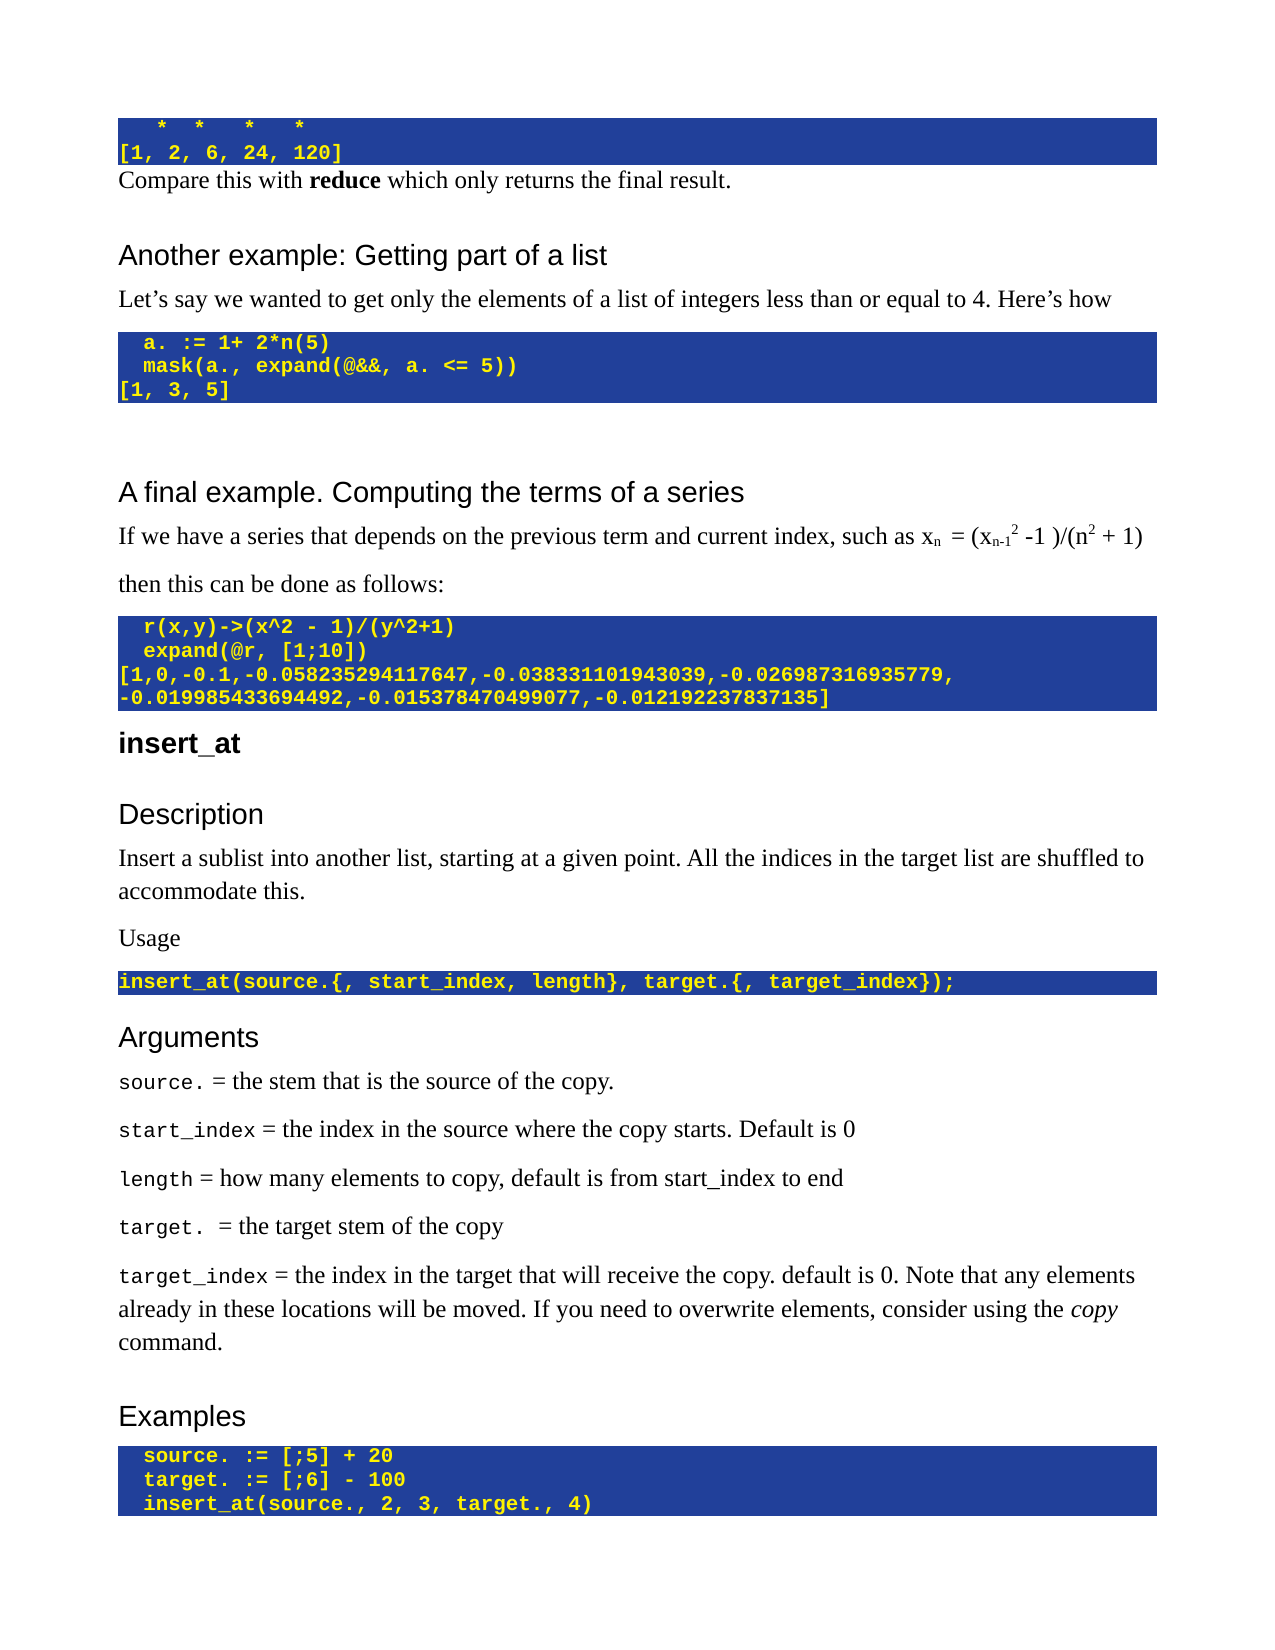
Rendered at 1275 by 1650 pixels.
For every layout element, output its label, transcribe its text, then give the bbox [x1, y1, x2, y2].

text source. := [;5] + 20 [118, 1446, 1157, 1469]
text a. := 1+ 2*n(5) [118, 332, 1157, 355]
text start_index = the index in the source where the copy starts. Default is 0 [118, 1114, 1157, 1144]
text length = how many elements to copy, default is from start_index to end [118, 1163, 1157, 1192]
text target. := [;6] - 100 [118, 1469, 1157, 1493]
subtitle Another example: Getting part of a list [118, 238, 1157, 272]
text Insert a sublist into another list, starting at a given point. All the indices in the target list are shuffled to accommodate this. [118, 843, 1157, 905]
text [1, 3, 5] [118, 379, 1157, 403]
text If we have a series that depends on the previous term and current index, such as xn = (xn-12 -1 )/(n2 + 1) [118, 521, 1157, 550]
text mask(a., expand(@&&, a. <= 5)) [118, 355, 1157, 379]
text [1,0,-0.1,-0.058235294117647,-0.038331101943039,-0.026987316935779, [118, 664, 1157, 687]
text Compare this with reduce which only returns the final result. [118, 165, 1157, 194]
text Usage [118, 923, 1157, 952]
text target. = the target stem of the copy [118, 1211, 1157, 1241]
text insert_at(source., 2, 3, target., 4) [118, 1493, 1157, 1516]
text -0.019985433694492,-0.015378470499077,-0.012192237837135] [118, 687, 1157, 711]
text [1, 2, 6, 24, 120] [118, 142, 1157, 165]
text r(x,y)->(x^2 - 1)/(y^2+1) [118, 616, 1157, 640]
subtitle A final example. Computing the terms of a series [118, 475, 1157, 509]
subtitle insert_at [118, 726, 1157, 759]
text Let’s say we wanted to get only the elements of a list of integers less than or equal to 4. Here’s how [118, 284, 1157, 313]
text * * * * [118, 118, 1157, 142]
subtitle Arguments [118, 1020, 1157, 1053]
subtitle Description [118, 797, 1157, 830]
subtitle Examples [118, 1399, 1157, 1433]
text source. = the stem that is the source of the copy. [118, 1066, 1157, 1095]
text expand(@r, [1;10]) [118, 640, 1157, 664]
text insert_at(source.{, start_index, length}, target.{, target_index}); [118, 971, 1157, 995]
text target_index = the index in the target that will receive the copy. default is 0. Note that any elements already in these locations will be moved. If you need to overwrite elements, consider using the copy command. [118, 1260, 1157, 1356]
text then this can be done as follows: [118, 569, 1157, 598]
